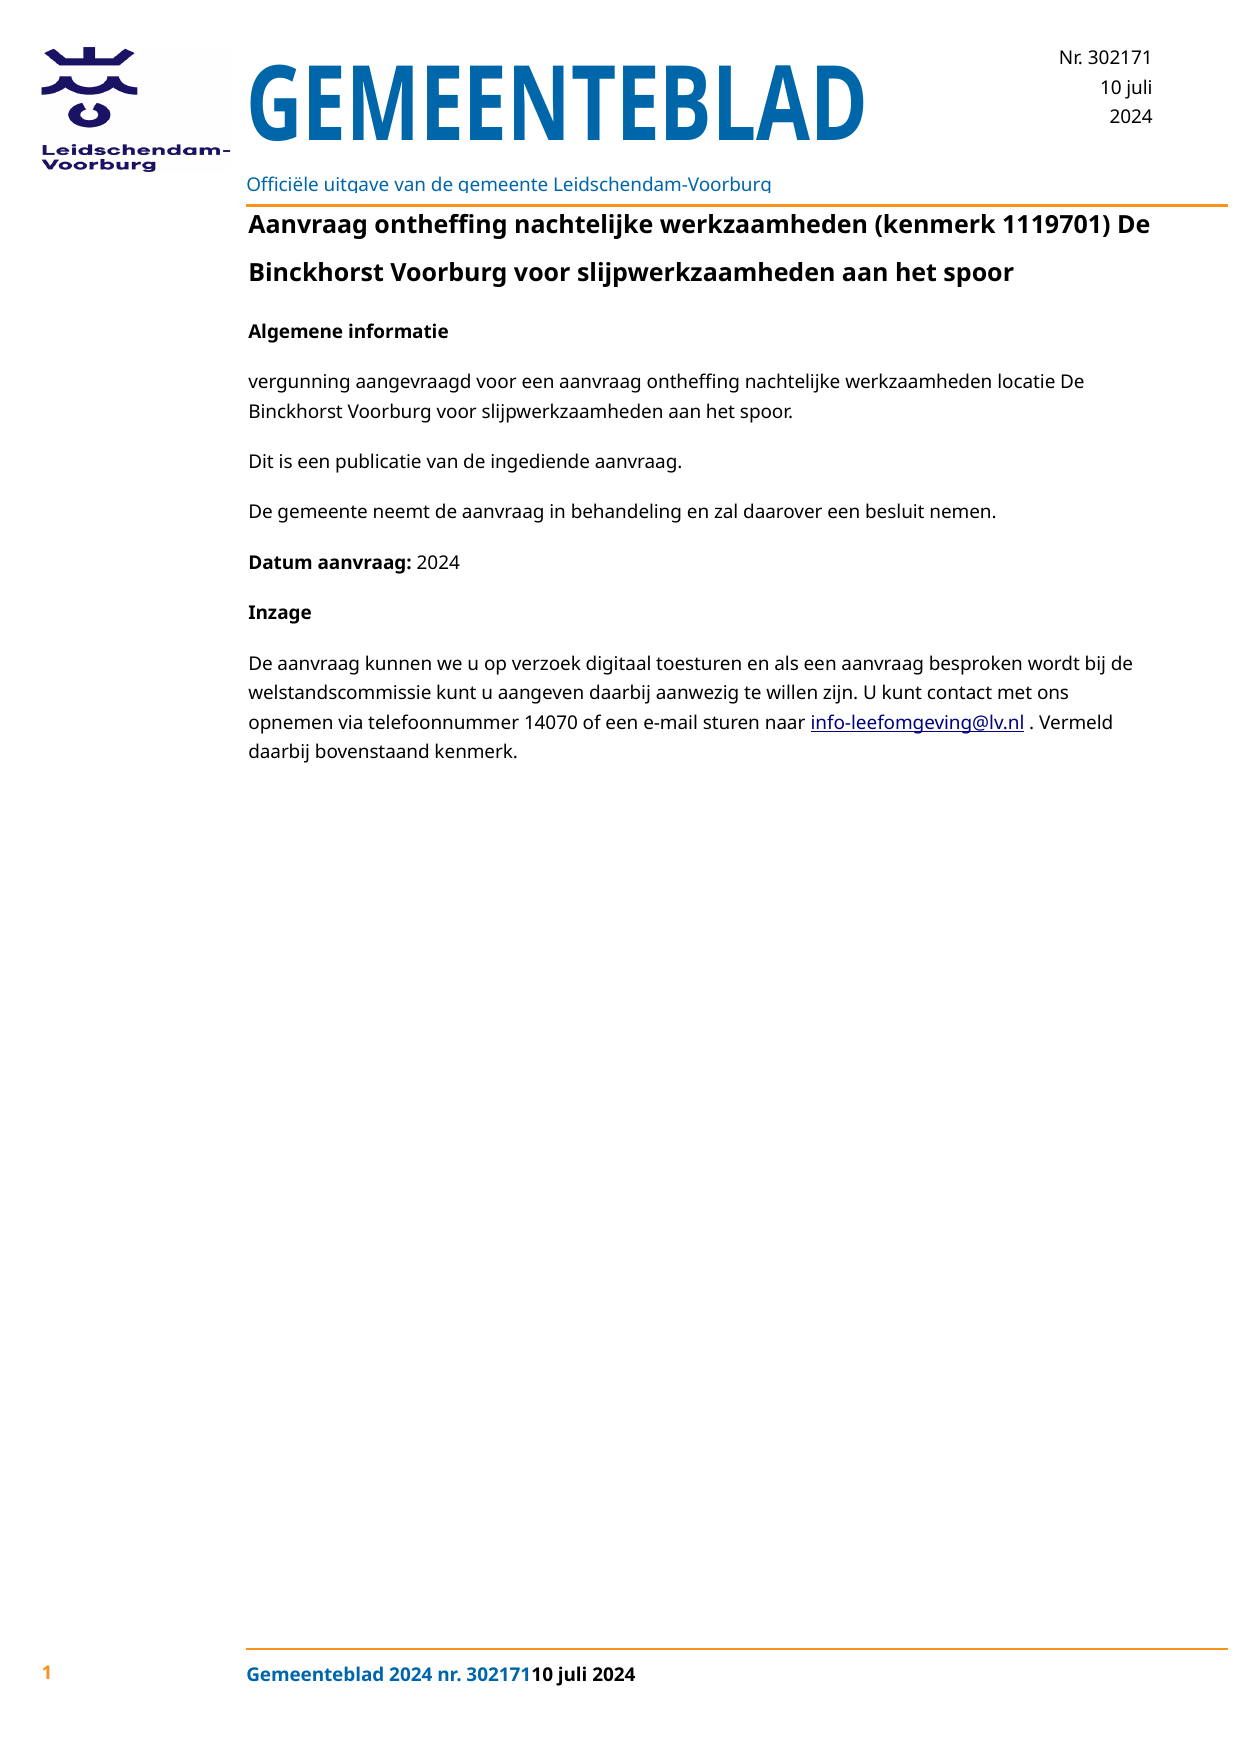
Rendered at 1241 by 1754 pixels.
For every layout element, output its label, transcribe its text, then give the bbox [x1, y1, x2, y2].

text vergunning aangevraagd voor een aanvraag ontheffing nachtelijke werkzaamheden locatie De Binckhorst Voorburg voor slijpwerkzaamheden aan het spoor. [248, 368, 1152, 424]
text De aanvraag kunnen we u op verzoek digitaal toesturen en als een aanvraag besproken wordt bij de welstandscommissie kunt u aangeven daarbij aanwezig te willen zijn. U kunt contact met ons opnemen via telefoonnummer 14070 of een e-mail sturen naar info-leefomgeving@lv.nl . Vermeld daarbij bovenstaand kenmerk. [248, 650, 1152, 764]
picture [41, 47, 231, 172]
text Datum aanvraag: 2024 [248, 549, 1152, 575]
text Inzage [248, 599, 1152, 625]
text Algemene informatie [248, 318, 1152, 344]
text Aanvraag ontheffing nachtelijke werkzaamheden (kenmerk 1119701) De Binckhorst Voorburg voor slijpwerkzaamheden aan het spoor [248, 207, 1152, 288]
text De gemeente neemt de aanvraag in behandeling en zal daarover een besluit nemen. [248, 499, 1152, 524]
text Dit is een publicatie van de ingediende aanvraag. [248, 448, 1152, 474]
